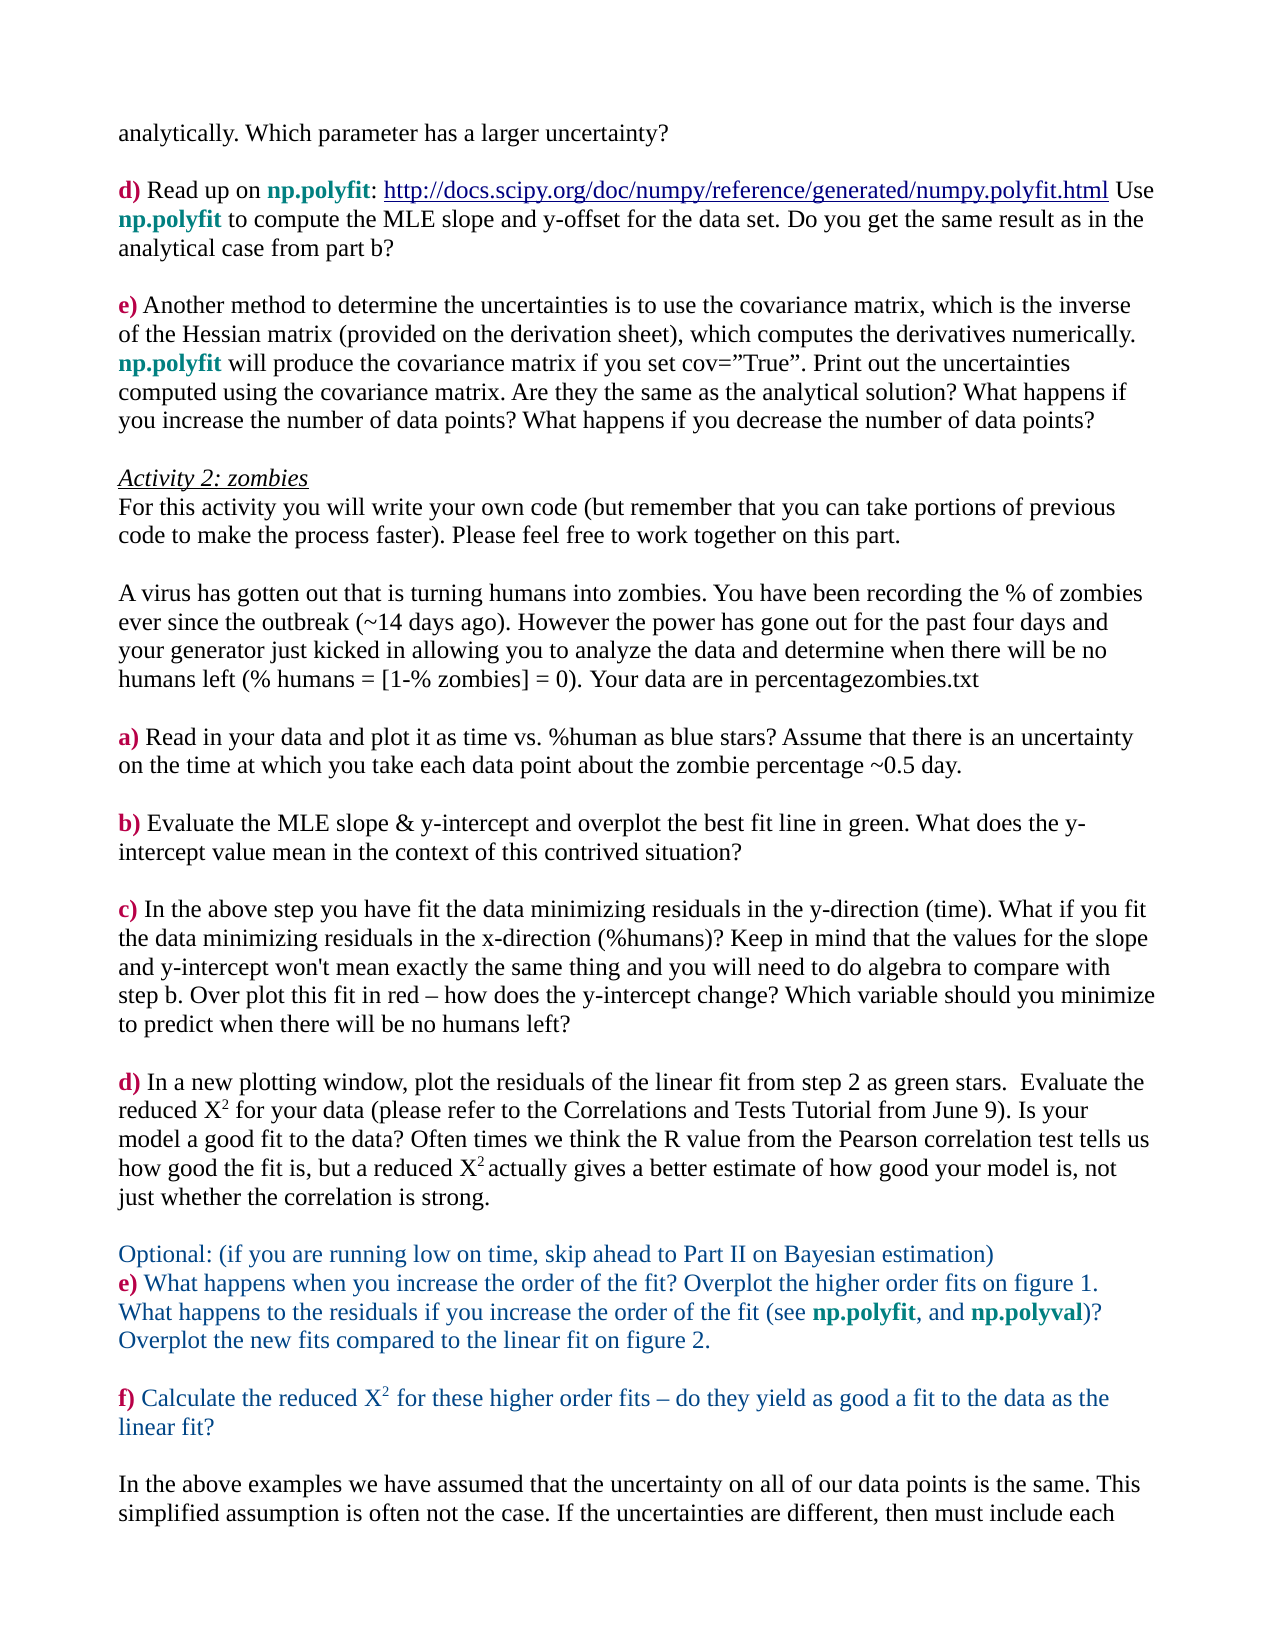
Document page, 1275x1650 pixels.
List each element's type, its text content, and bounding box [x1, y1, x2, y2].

text f) Calculate the reduced Χ2 for these higher order fits – do they yield as good a fit to the data as the linear fit? [118, 1383, 1157, 1441]
text e) What happens when you increase the order of the fit? Overplot the higher order fits on figure 1. What happens to the residuals if you increase the order of the fit (see np.polyfit, and np.polyval)? Overplot the new fits compared to the linear fit on figure 2. [118, 1268, 1157, 1354]
text d) Read up on np.polyfit: http://docs.scipy.org/doc/numpy/reference/generated/numpy.polyfit.html Use np.polyfit to compute the MLE slope and y-offset for the data set. Do you get the same result as in the analytical case from part b? [118, 176, 1157, 262]
text In the above examples we have assumed that the uncertainty on all of our data points is the same. This simplified assumption is often not the case. If the uncertainties are different, then must include each [118, 1469, 1157, 1527]
text c) In the above step you have fit the data minimizing residuals in the y-direction (time). What if you fit the data minimizing residuals in the x-direction (%humans)? Keep in mind that the values for the slope and y-intercept won't mean exactly the same thing and you will need to do algebra to compare with step b. Over plot this fit in red – how does the y-intercept change? Which variable should you minimize to predict when there will be no humans left? [118, 894, 1157, 1038]
text Activity 2: zombies [118, 463, 1157, 492]
text For this activity you will write your own code (but remember that you can take portions of previous code to make the process faster). Please feel free to work together on this part. [118, 492, 1157, 549]
text e) Another method to determine the uncertainties is to use the covariance matrix, which is the inverse of the Hessian matrix (provided on the derivation sheet), which computes the derivatives numerically. np.polyfit will produce the covariance matrix if you set cov=”True”. Print out the uncertainties computed using the covariance matrix. Are they the same as the analytical solution? What happens if you increase the number of data points? What happens if you decrease the number of data points? [118, 291, 1157, 434]
text b) Evaluate the MLE slope & y-intercept and overplot the best fit line in green. What does the y-intercept value mean in the context of this contrived situation? [118, 808, 1157, 866]
text Optional: (if you are running low on time, skip ahead to Part II on Bayesian estimation) [118, 1239, 1157, 1268]
text d) In a new plotting window, plot the residuals of the linear fit from step 2 as green stars. Evaluate the reduced Χ2 for your data (please refer to the Correlations and Tests Tutorial from June 9). Is your model a good fit to the data? Often times we think the R value from the Pearson correlation test tells us how good the fit is, but a reduced Χ2 actually gives a better estimate of how good your model is, not just whether the correlation is strong. [118, 1067, 1157, 1211]
text a) Read in your data and plot it as time vs. %human as blue stars? Assume that there is an uncertainty on the time at which you take each data point about the zombie percentage ~0.5 day. [118, 722, 1157, 779]
text analytically. Which parameter has a larger uncertainty? [118, 118, 1157, 147]
text A virus has gotten out that is turning humans into zombies. You have been recording the % of zombies ever since the outbreak (~14 days ago). However the power has gone out for the past four days and your generator just kicked in allowing you to analyze the data and determine when there will be no humans left (% humans = [1-% zombies] = 0). Your data are in percentagezombies.txt [118, 578, 1157, 693]
